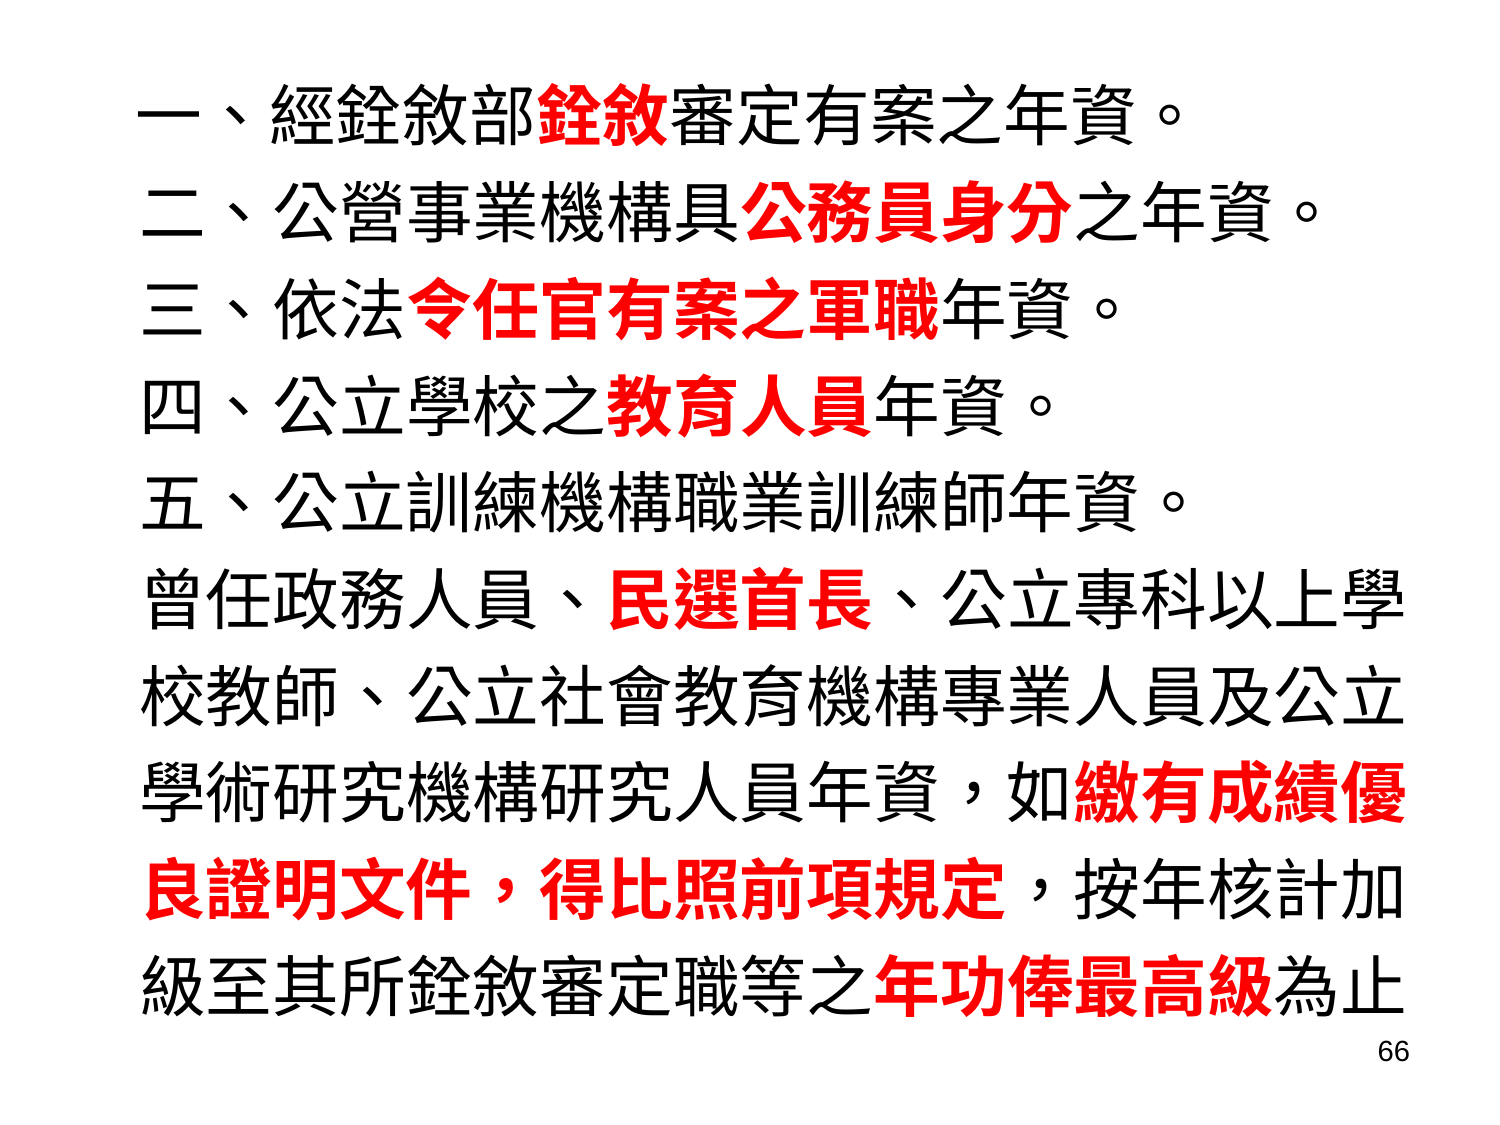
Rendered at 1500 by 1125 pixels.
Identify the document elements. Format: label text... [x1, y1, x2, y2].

list 一、經銓敘部銓敘審定有案之年資。 二、公營事業機構具公務員身分之年資。 三、依法令任官有案之軍職年資。 四、公立學校之教育人員年資。 五、公立訓練機構職業訓練師年資。 曾任政務人員、民選首長、公立專科以上學 校教師、公立社會教育機構專業人員及公立 學術研究機構研究人員年資，如繳有成績優 良證明文件，得比照前項規定，按年核計加 級至其所銓敘審定職等之年功俸最高級為止 [75, 66, 1426, 1035]
